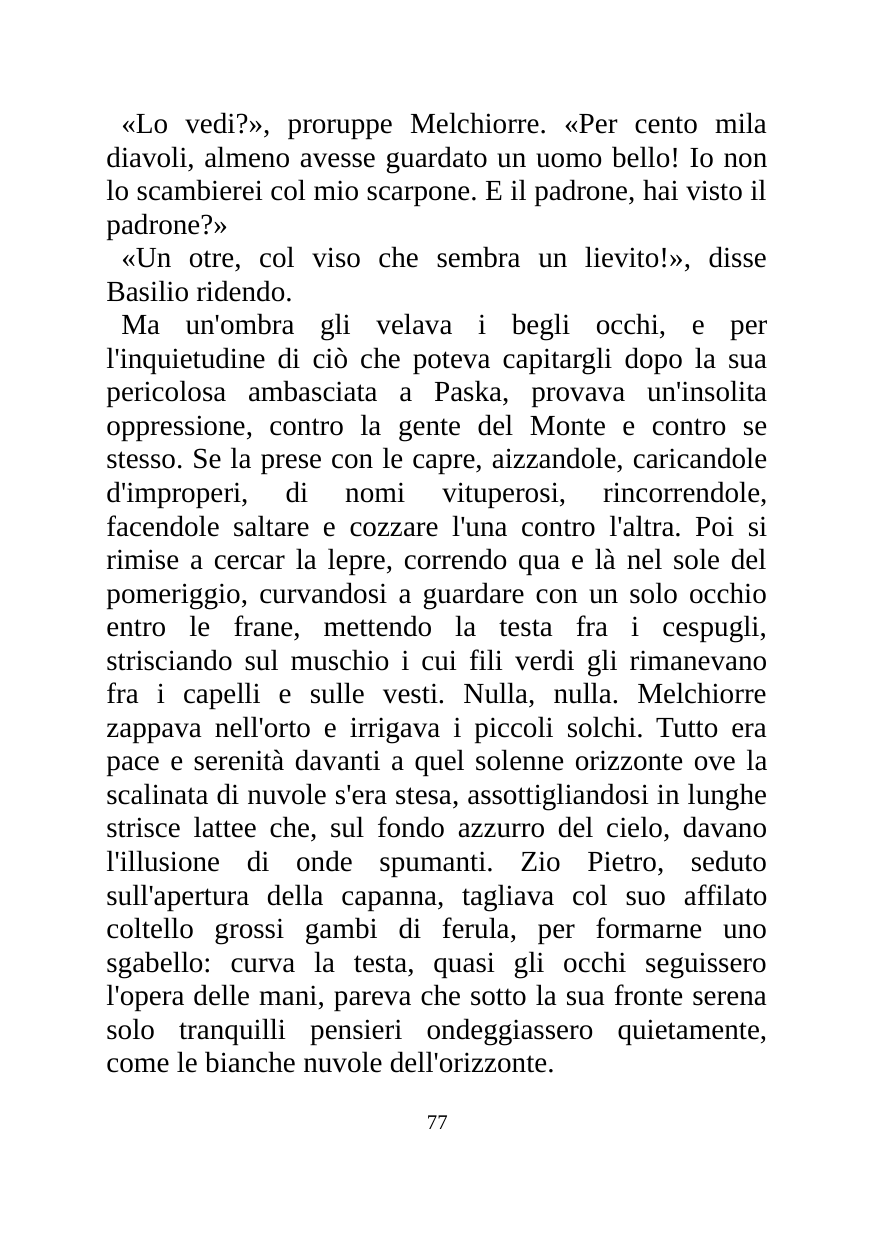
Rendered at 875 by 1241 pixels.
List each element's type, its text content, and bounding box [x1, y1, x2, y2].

text Ma un'ombra gli velava i begli occhi, e per l'inquietudine di ciò che poteva capitargli dopo la sua pericolosa ambasciata a Paska, provava un'insolita oppressione, contro la gente del Monte e contro se stesso. Se la prese con le capre, aizzandole, caricandole d'improperi, di nomi vituperosi, rincorrendole, facendole saltare e cozzare l'una contro l'altra. Poi si rimise a cercar la lepre, correndo qua e là nel sole del pomeriggio, curvandosi a guardare con un solo occhio entro le frane, mettendo la testa fra i cespugli, strisciando sul muschio i cui fili verdi gli rimanevano fra i capelli e sulle vesti. Nulla, nulla. Melchiorre zappava nell'orto e irrigava i piccoli solchi. Tutto era pace e serenità davanti a quel solenne orizzonte ove la scalinata di nuvole s'era stesa, assottigliandosi in lunghe strisce lattee che, sul fondo azzurro del cielo, davano l'illusione di onde spumanti. Zio Pietro, seduto sull'apertura della capanna, tagliava col suo affilato coltello grossi gambi di ferula, per formarne uno sgabello: curva la testa, quasi gli occhi seguissero l'opera delle mani, pareva che sotto la sua fronte serena solo tranquilli pensieri ondeggiassero quietamente, come le bianche nuvole dell'orizzonte. [106, 307, 768, 1079]
text «Lo vedi?», proruppe Melchiorre. «Per cento mila diavoli, almeno avesse guardato un uomo bello! Io non lo scambierei col mio scarpone. E il padrone, hai visto il padrone?» [106, 106, 768, 240]
text «Un otre, col viso che sembra un lievito!», disse Basilio ridendo. [106, 240, 768, 307]
